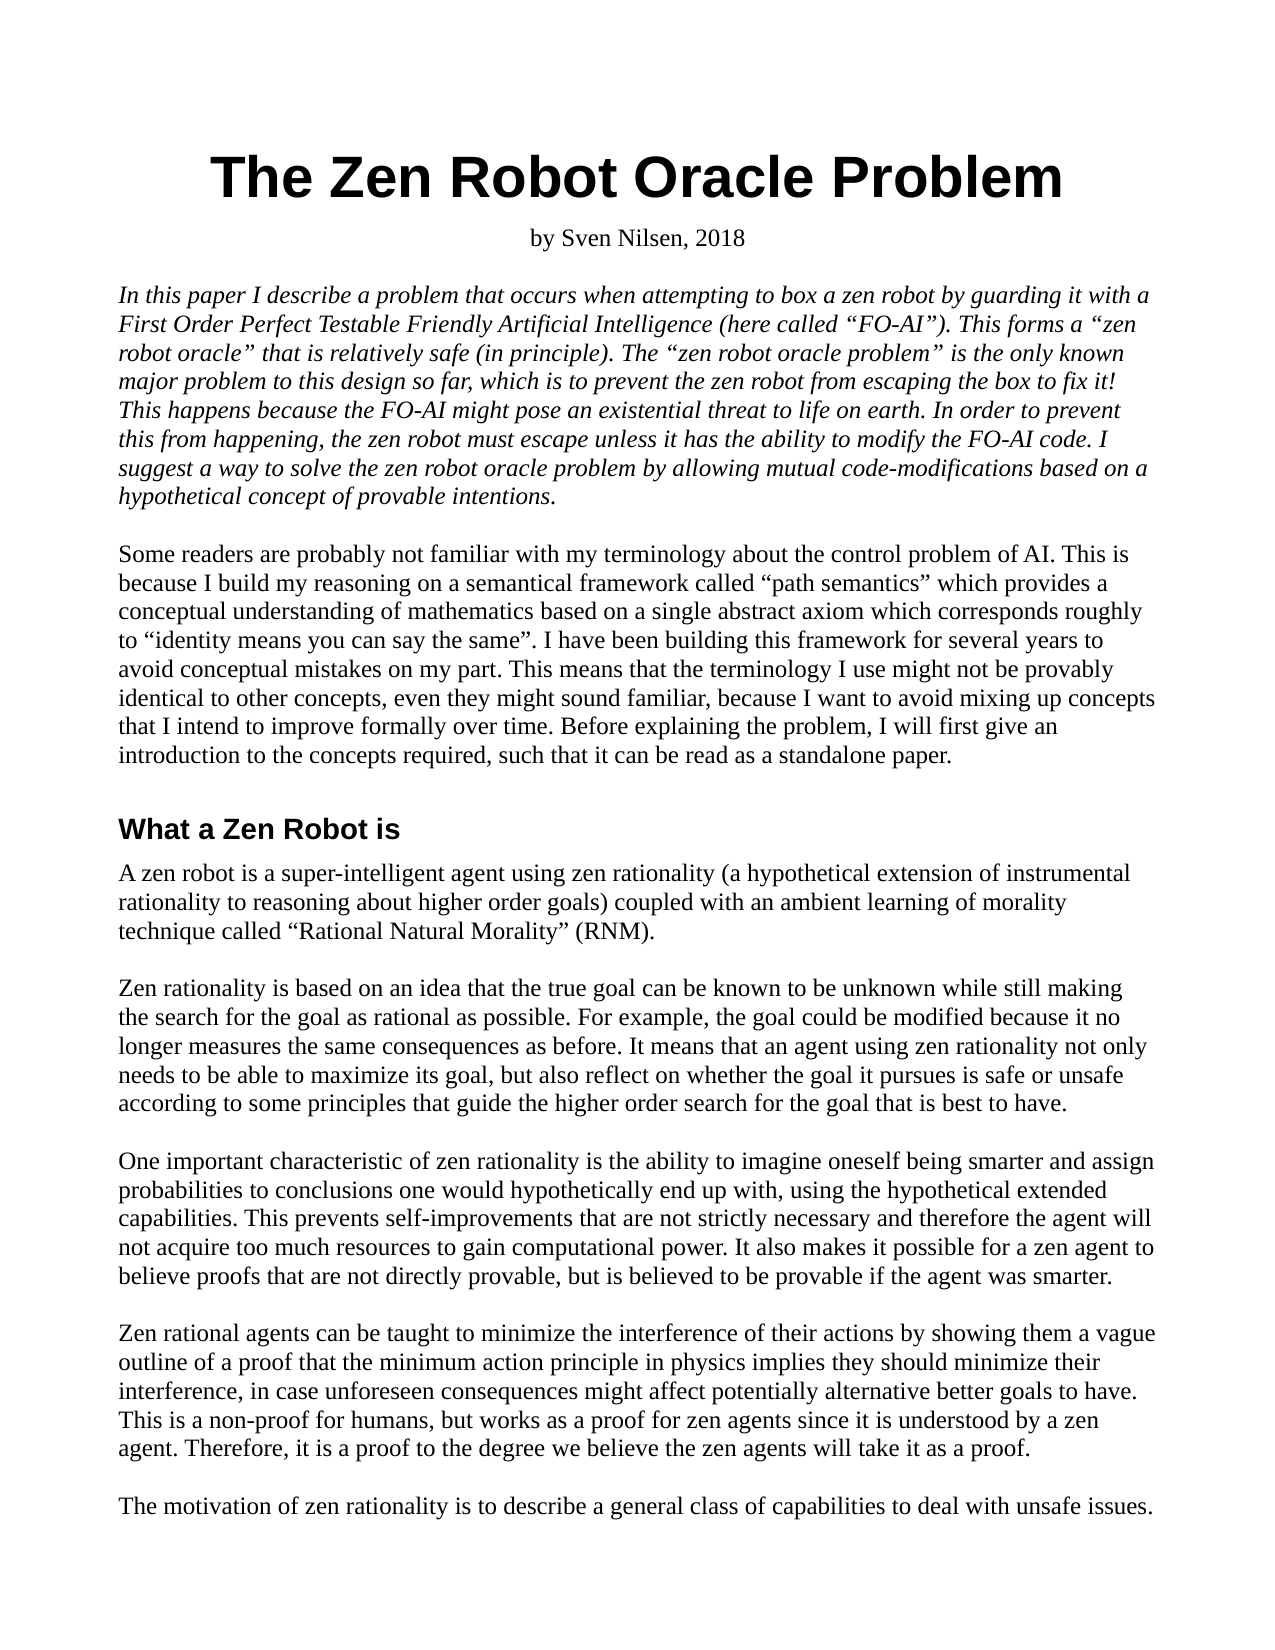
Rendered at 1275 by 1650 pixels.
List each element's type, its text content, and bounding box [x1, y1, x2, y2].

text Zen rationality is based on an idea that the true goal can be known to be unknown while still making the search for the goal as rational as possible. For example, the goal could be modified because it no longer measures the same consequences as before. It means that an agent using zen rationality not only needs to be able to maximize its goal, but also reflect on whether the goal it pursues is safe or unsafe according to some principles that guide the higher order search for the goal that is best to have. [118, 973, 1157, 1117]
text Zen rational agents can be taught to minimize the interference of their actions by showing them a vague outline of a proof that the minimum action principle in physics implies they should minimize their interference, in case unforeseen consequences might affect potentially alternative better goals to have. This is a non-proof for humans, but works as a proof for zen agents since it is understood by a zen agent. Therefore, it is a proof to the degree we believe the zen agents will take it as a proof. [118, 1318, 1157, 1462]
text A zen robot is a super-intelligent agent using zen rationality (a hypothetical extension of instrumental rationality to reasoning about higher order goals) coupled with an ambient learning of morality technique called “Rational Natural Morality” (RNM). [118, 858, 1157, 945]
text by Sven Nilsen, 2018 [118, 223, 1157, 251]
title The Zen Robot Oracle Problem [118, 143, 1157, 210]
text One important characteristic of zen rationality is the ability to imagine oneself being smarter and assign probabilities to conclusions one would hypothetically end up with, using the hypothetical extended capabilities. This prevents self-improvements that are not strictly necessary and therefore the agent will not acquire too much resources to gain computational power. It also makes it possible for a zen agent to believe proofs that are not directly provable, but is believed to be provable if the agent was smarter. [118, 1146, 1157, 1290]
subtitle What a Zen Robot is [118, 812, 1157, 846]
text Some readers are probably not familiar with my terminology about the control problem of AI. This is because I build my reasoning on a semantical framework called “path semantics” which provides a conceptual understanding of mathematics based on a single abstract axiom which corresponds roughly to “identity means you can say the same”. I have been building this framework for several years to avoid conceptual mistakes on my part. This means that the terminology I use might not be provably identical to other concepts, even they might sound familiar, because I want to avoid mixing up concepts that I intend to improve formally over time. Before explaining the problem, I will first give an introduction to the concepts required, such that it can be read as a standalone paper. [118, 539, 1157, 769]
text In this paper I describe a problem that occurs when attempting to box a zen robot by guarding it with a First Order Perfect Testable Friendly Artificial Intelligence (here called “FO-AI”). This forms a “zen robot oracle” that is relatively safe (in principle). The “zen robot oracle problem” is the only known major problem to this design so far, which is to prevent the zen robot from escaping the box to fix it! This happens because the FO-AI might pose an existential threat to life on earth. In order to prevent this from happening, the zen robot must escape unless it has the ability to modify the FO-AI code. I suggest a way to solve the zen robot oracle problem by allowing mutual code-modifications based on a hypothetical concept of provable intentions. [118, 280, 1157, 510]
text The motivation of zen rationality is to describe a general class of capabilities to deal with unsafe issues. [118, 1491, 1157, 1520]
